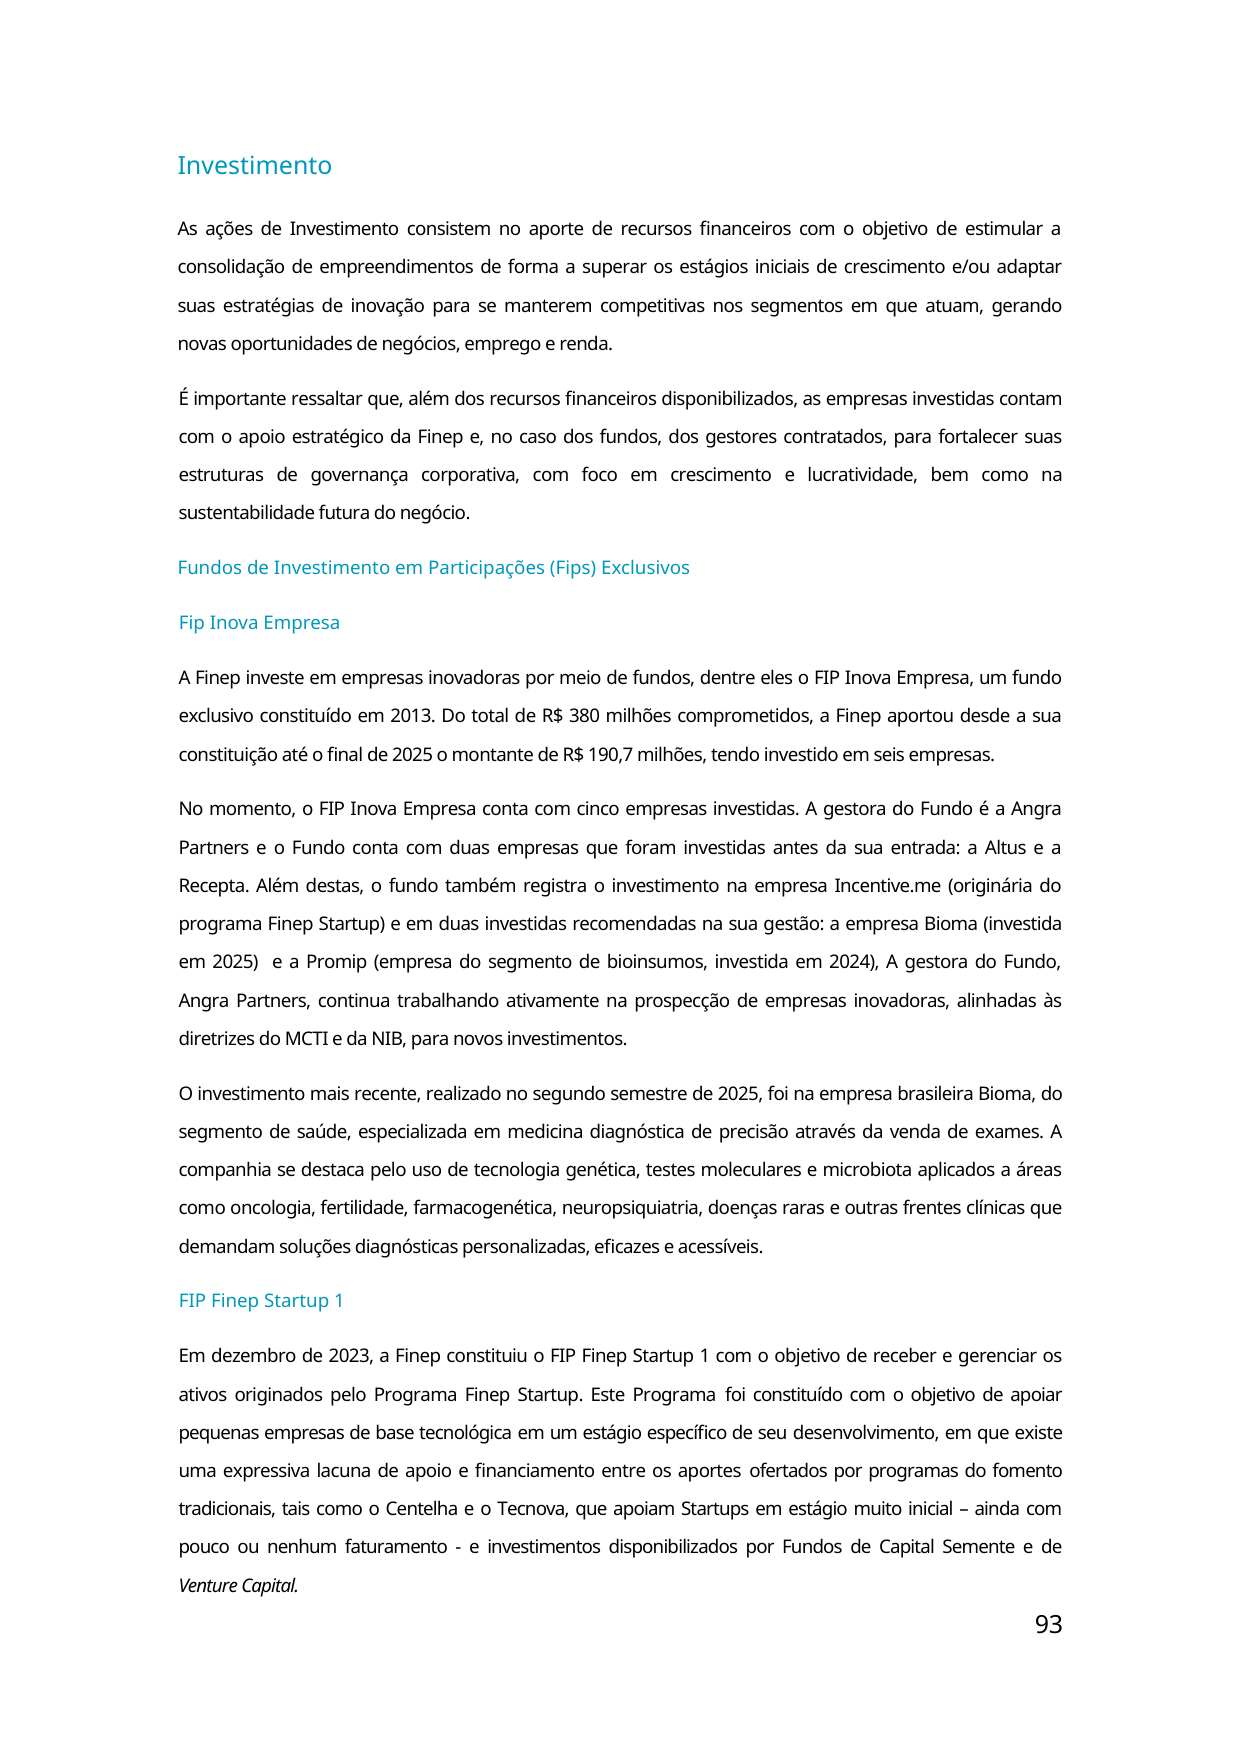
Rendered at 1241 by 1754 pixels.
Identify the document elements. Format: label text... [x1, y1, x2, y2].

text FIP Finep Startup 1 [178, 1288, 1063, 1313]
text A Finep investe em empresas inovadoras por meio de fundos, dentre eles o FIP Inova Empresa, um fundo exclusivo constituído em 2013. Do total de R$ 380 milhões comprometidos, a Finep aportou desde a sua constituição até o final de 2025 o montante de R$ 190,7 milhões, tendo investido em seis empresas. [178, 664, 1063, 766]
subtitle Fundos de Investimento em Participações (Fips) Exclusivos [177, 554, 1063, 580]
text Em dezembro de 2023, a Finep constituiu o FIP Finep Startup 1 com o objetivo de receber e gerenciar os ativos originados pelo Programa Finep Startup. Este Programa foi constituído com o objetivo de apoiar pequenas empresas de base tecnológica em um estágio específico de seu desenvolvimento, em que existe uma expressiva lacuna de apoio e financiamento entre os aportes ofertados por programas do fomento tradicionais, tais como o Centelha e o Tecnova, que apoiam Startups em estágio muito inicial – ainda com pouco ou nenhum faturamento - e investimentos disponibilizados por Fundos de Capital Semente e de Venture Capital. [178, 1343, 1063, 1598]
subtitle Investimento [177, 148, 1063, 182]
text O investimento mais recente, realizado no segundo semestre de 2025, foi na empresa brasileira Bioma, do segmento de saúde, especializada em medicina diagnóstica de precisão através da venda de exames. A companhia se destaca pelo uso de tecnologia genética, testes moleculares e microbiota aplicados a áreas como oncologia, fertilidade, farmacogenética, neuropsiquiatria, doenças raras e outras frentes clínicas que demandam soluções diagnósticas personalizadas, eficazes e acessíveis. [178, 1080, 1063, 1258]
text Fip Inova Empresa [178, 609, 1063, 635]
text É importante ressaltar que, além dos recursos financeiros disponibilizados, as empresas investidas contam com o apoio estratégico da Finep e, no caso dos fundos, dos gestores contratados, para fortalecer suas estruturas de governança corporativa, com foco em crescimento e lucratividade, bem como na sustentabilidade futura do negócio. [178, 385, 1063, 525]
text No momento, o FIP Inova Empresa conta com cinco empresas investidas. A gestora do Fundo é a Angra Partners e o Fundo conta com duas empresas que foram investidas antes da sua entrada: a Altus e a Recepta. Além destas, o fundo também registra o investimento na empresa Incentive.me (originária do programa Finep Startup) e em duas investidas recomendadas na sua gestão: a empresa Bioma (investida em 2025) e a Promip (empresa do segmento de bioinsumos, investida em 2024), A gestora do Fundo, Angra Partners, continua trabalhando ativamente na prospecção de empresas inovadoras, alinhadas às diretrizes do MCTI e da NIB, para novos investimentos. [178, 796, 1063, 1051]
text As ações de Investimento consistem no aporte de recursos financeiros com o objetivo de estimular a consolidação de empreendimentos de forma a superar os estágios iniciais de crescimento e/ou adaptar suas estratégias de inovação para se manterem competitivas nos segmentos em que atuam, gerando novas oportunidades de negócios, emprego e renda. [177, 215, 1063, 356]
